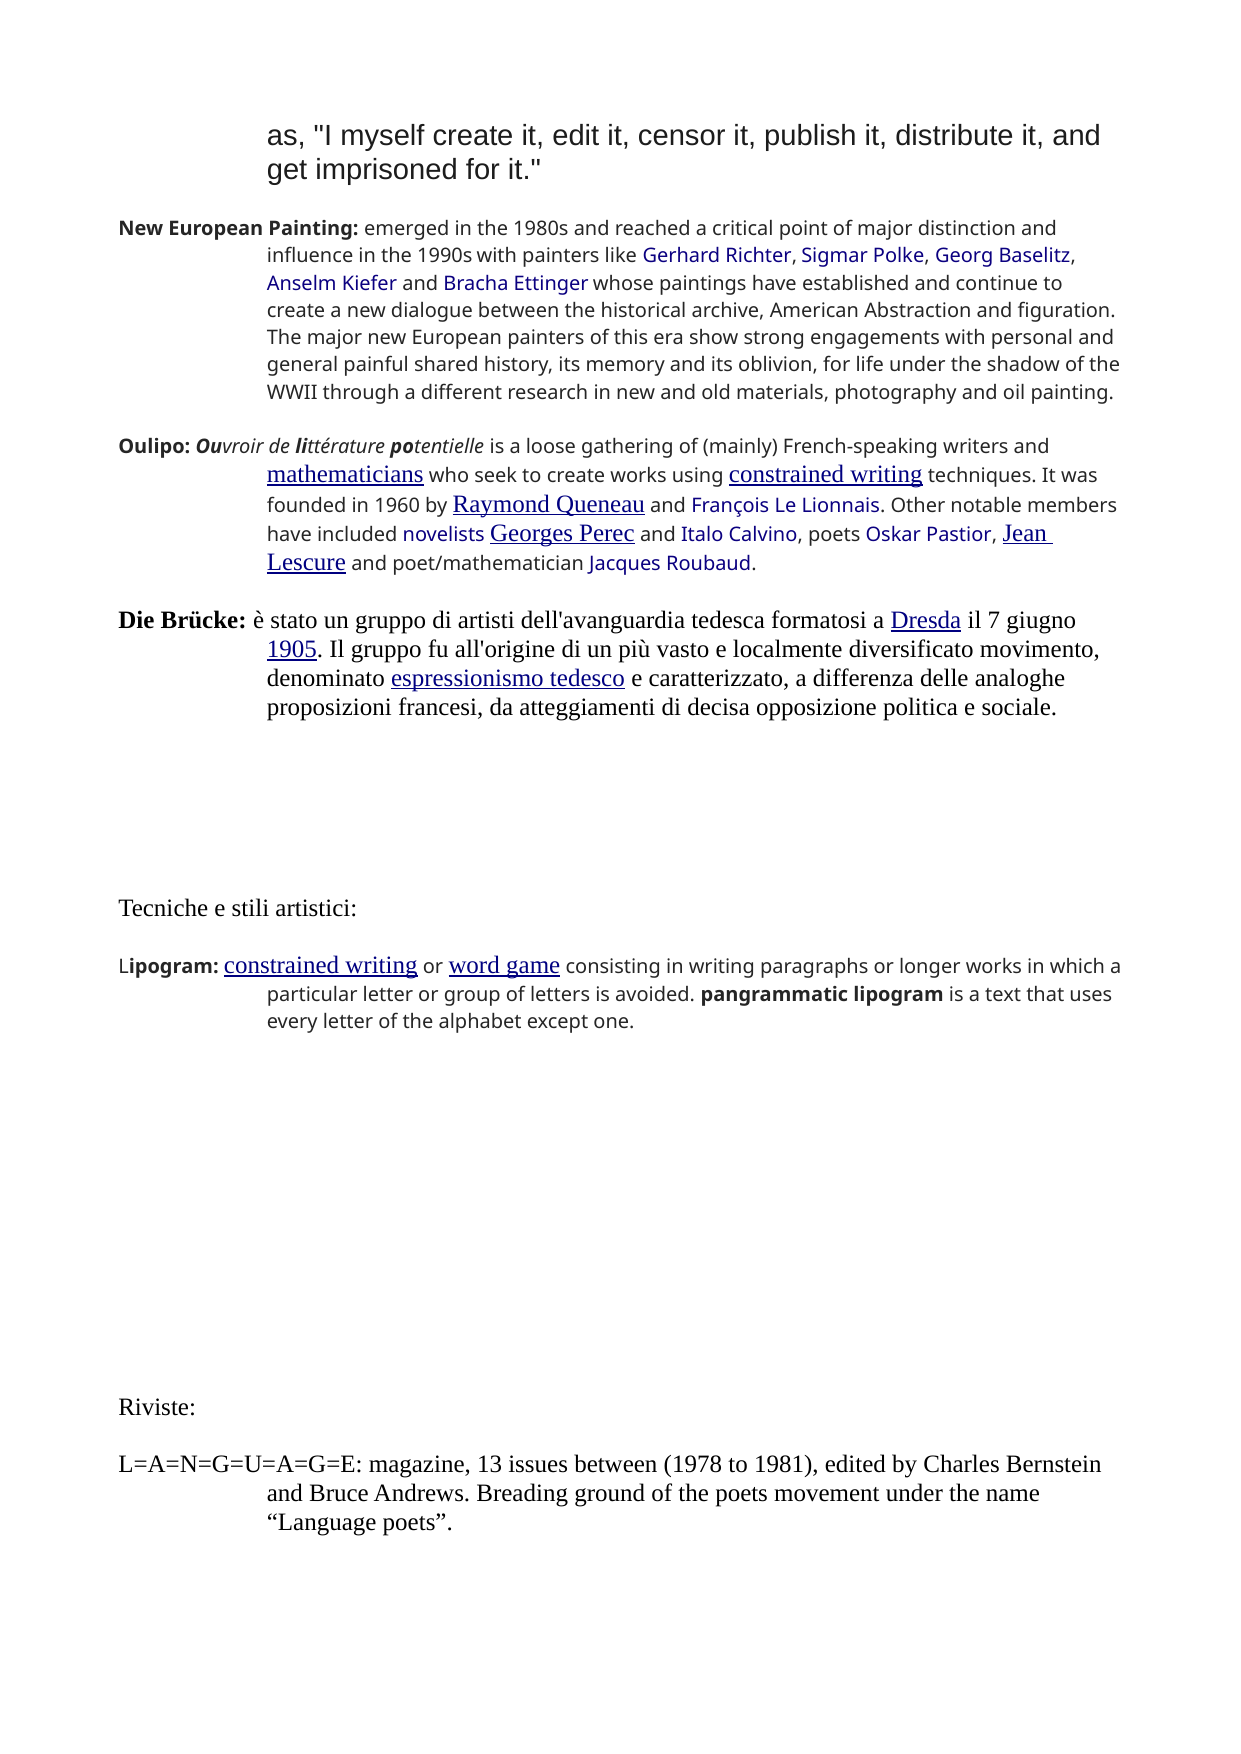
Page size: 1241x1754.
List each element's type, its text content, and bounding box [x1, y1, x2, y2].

text L=A=N=G=U=A=G=E: magazine, 13 issues between (1978 to 1981), edited by Charles Bernstein and Bruce Andrews. Breading ground of the poets movement under the name “Language poets”. [118, 1449, 1122, 1536]
text Die Brücke: è stato un gruppo di artisti dell'avanguardia tedesca formatosi a Dresda il 7 giugno 1905. Il gruppo fu all'origine di un più vasto e localmente diversificato movimento, denominato espressionismo tedesco e caratterizzato, a differenza delle analoghe proposizioni francesi, da atteggiamenti di decisa opposizione politica e sociale. [118, 605, 1122, 720]
text Oulipo: Ouvroir de littérature potentielle is a loose gathering of (mainly) French-speaking writers and mathematicians who seek to create works using constrained writing techniques. It was founded in 1960 by Raymond Queneau and François Le Lionnais. Other notable members have included novelists Georges Perec and Italo Calvino, poets Oskar Pastior, Jean Lescure and poet/mathematician Jacques Roubaud. [118, 432, 1122, 577]
text Lipogram: constrained writing or word game consisting in writing paragraphs or longer works in which a particular letter or group of letters is avoided. pangrammatic lipogram is a text that uses every letter of the alphabet except one. [118, 950, 1122, 1034]
text as, "I myself create it, edit it, censor it, publish it, distribute it, and get imprisoned for it." [118, 118, 1122, 185]
text Tecniche e stili artistici: [118, 893, 1122, 922]
text New European Painting: emerged in the 1980s and reached a critical point of major distinction and influence in the 1990s with painters like Gerhard Richter, Sigmar Polke, Georg Baselitz, Anselm Kiefer and Bracha Ettinger whose paintings have established and continue to create a new dialogue between the historical archive, American Abstraction and figuration. The major new European painters of this era show strong engagements with personal and general painful shared history, its memory and its oblivion, for life under the shadow of the WWII through a different research in new and old materials, photography and oil painting. [118, 214, 1122, 405]
text Riviste: [118, 1392, 1122, 1421]
